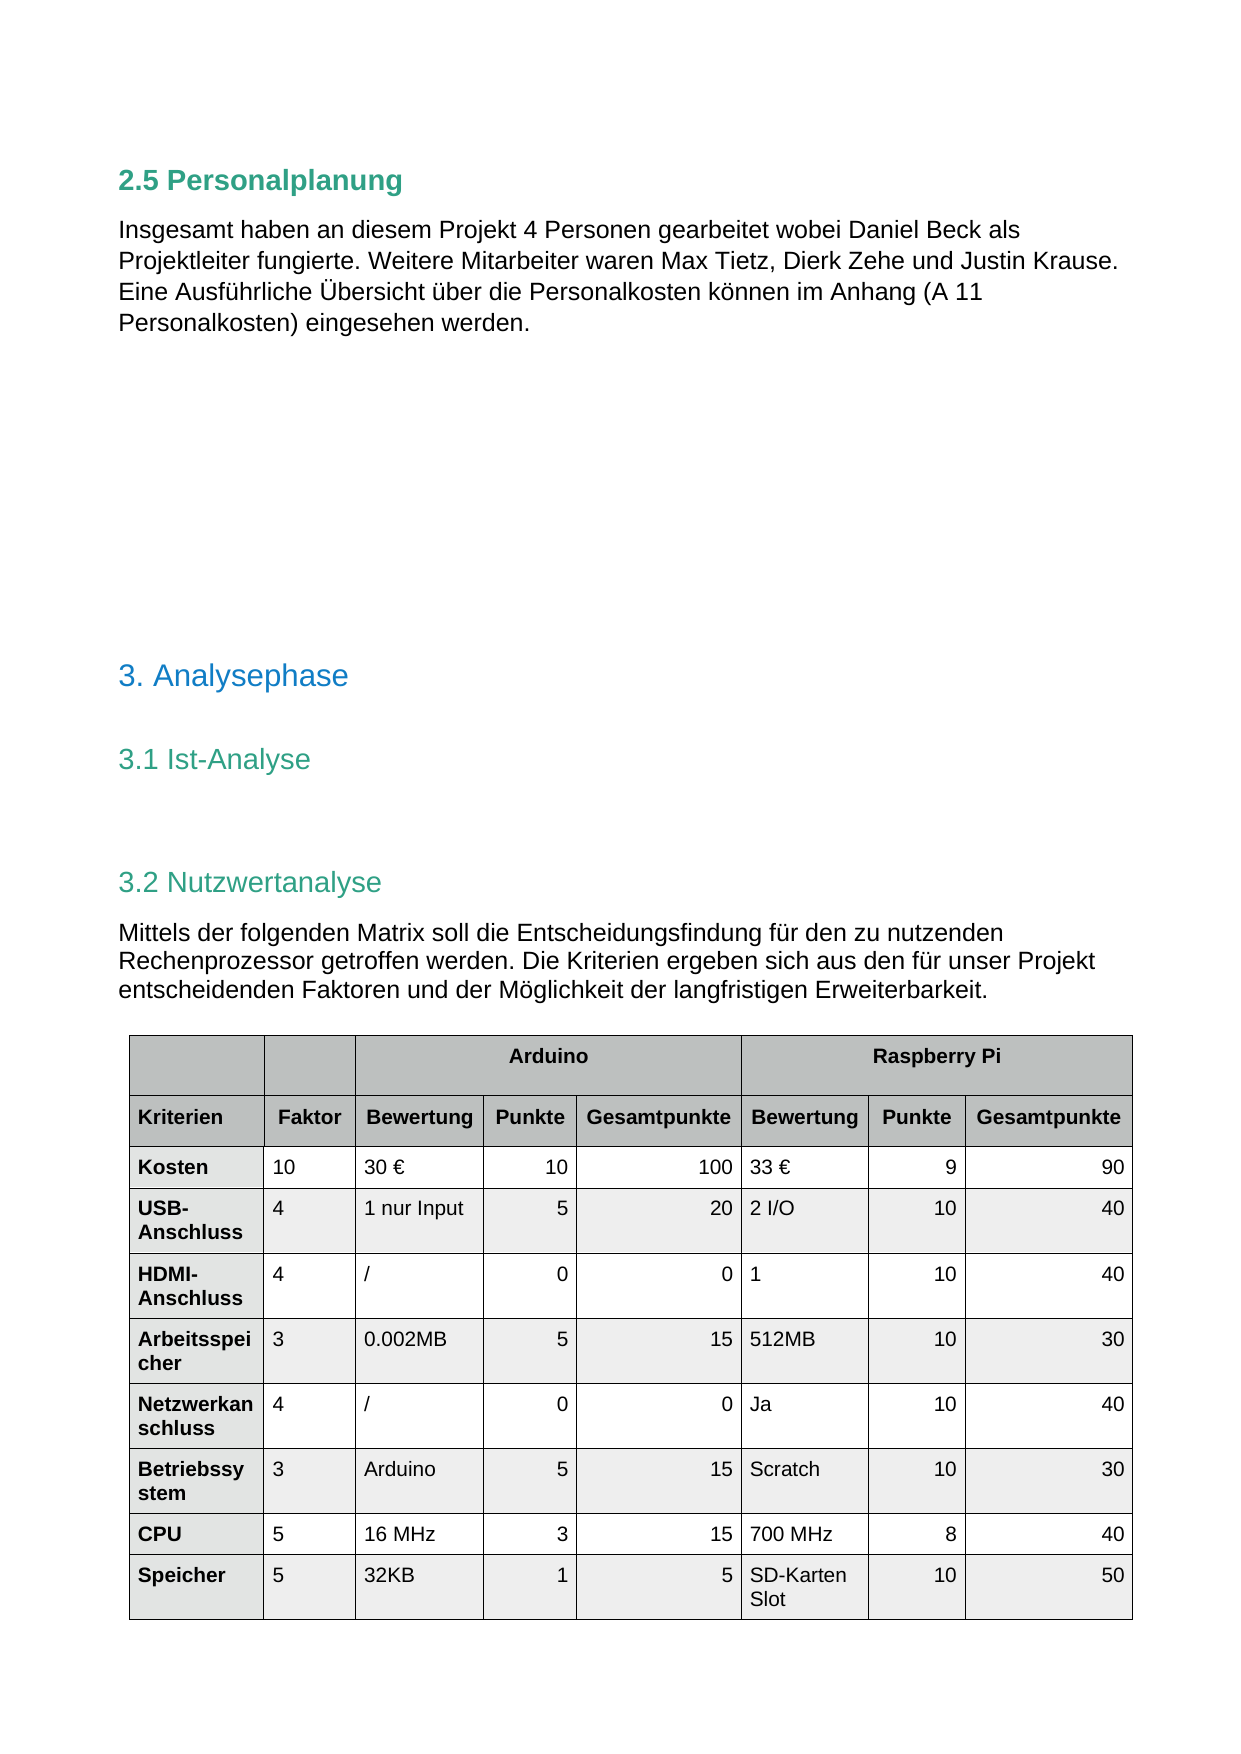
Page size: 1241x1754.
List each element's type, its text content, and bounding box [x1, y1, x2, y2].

table_cell 50 [966, 1555, 1132, 1619]
table_cell Ja [742, 1384, 868, 1448]
table_cell 40 [966, 1384, 1132, 1448]
table_cell Speicher [130, 1555, 263, 1619]
table_cell 40 [966, 1189, 1132, 1252]
table_header [265, 1036, 355, 1095]
table_cell Arduino [356, 1449, 483, 1513]
table_cell 10 [869, 1555, 965, 1619]
table_cell 1 [484, 1555, 576, 1619]
table_cell 20 [577, 1189, 741, 1252]
table_cell 16 MHz [356, 1514, 483, 1554]
table_header Arduino [356, 1036, 741, 1095]
table_cell 10 [869, 1189, 965, 1252]
table_cell 10 [869, 1319, 965, 1383]
table_cell 15 [577, 1514, 741, 1554]
table_cell 15 [577, 1449, 741, 1513]
table_cell 15 [577, 1319, 741, 1383]
table_cell 3 [264, 1449, 355, 1513]
table_cell CPU [130, 1514, 263, 1554]
table_cell 10 [869, 1384, 965, 1448]
table_cell 0 [484, 1384, 576, 1448]
table_cell 10 [264, 1147, 355, 1187]
table_cell Gesamtpunkte [577, 1096, 741, 1146]
table_cell 30 [966, 1319, 1132, 1383]
text 2.5 Personalplanung [118, 163, 1122, 196]
table_cell Arbeitsspeicher [130, 1319, 263, 1383]
table_cell 8 [869, 1514, 965, 1554]
table_cell 4 [264, 1254, 355, 1318]
table_cell 30 € [356, 1147, 483, 1187]
table_cell USB-Anschluss [130, 1189, 263, 1252]
table_cell 5 [264, 1514, 355, 1554]
table_cell 5 [484, 1449, 576, 1513]
table_cell Bewertung [356, 1096, 483, 1146]
table_cell Faktor [265, 1096, 355, 1146]
table_cell Scratch [742, 1449, 868, 1513]
table_cell 9 [869, 1147, 965, 1187]
table_cell 90 [966, 1147, 1132, 1187]
table_cell / [356, 1254, 483, 1318]
table_cell 0 [484, 1254, 576, 1318]
table_cell Punkte [484, 1096, 576, 1146]
subtitle 3. Analysephase [118, 657, 1122, 693]
table_cell 2 I/O [742, 1189, 868, 1252]
table_cell 10 [484, 1147, 576, 1187]
table_cell 40 [966, 1514, 1132, 1554]
table_cell 0 [577, 1254, 741, 1318]
table_cell 1 [742, 1254, 868, 1318]
table_cell 5 [484, 1319, 576, 1383]
table_cell 4 [264, 1384, 355, 1448]
text Insgesamt haben an diesem Projekt 4 Personen gearbeitet wobei Daniel Beck als Projektleiter fungierte. Weitere Mitarbeiter waren Max Tietz, Dierk Zehe und Justin Krause. Eine Ausführliche Übersicht über die Personalkosten können im Anhang (A 11 Personalkosten) eingesehen werden. [118, 215, 1122, 336]
text Mittels der folgenden Matrix soll die Entscheidungsfindung für den zu nutzenden Rechenprozessor getroffen werden. Die Kriterien ergeben sich aus den für unser Projekt entscheidenden Faktoren und der Möglichkeit der langfristigen Erweiterbarkeit. [118, 918, 1122, 1004]
table_cell Kosten [130, 1147, 263, 1187]
table_cell HDMI-Anschluss [130, 1254, 263, 1318]
table_cell 700 MHz [742, 1514, 868, 1554]
table_cell 30 [966, 1449, 1132, 1513]
table_cell 3 [484, 1514, 576, 1554]
table_cell 512MB [742, 1319, 868, 1383]
table_cell Gesamtpunkte [966, 1096, 1132, 1146]
table_cell 10 [869, 1449, 965, 1513]
table_cell Punkte [869, 1096, 965, 1146]
table_cell 40 [966, 1254, 1132, 1318]
table_cell 1 nur Input [356, 1189, 483, 1252]
table_cell 5 [264, 1555, 355, 1619]
table_cell 100 [577, 1147, 741, 1187]
table_cell 4 [264, 1189, 355, 1252]
table_cell 10 [869, 1254, 965, 1318]
text 3.2 Nutzwertanalyse [118, 865, 1122, 899]
table_cell Bewertung [742, 1096, 868, 1146]
subtitle 3.1 Ist-Analyse [118, 742, 1122, 776]
table_cell 5 [577, 1555, 741, 1619]
table_cell 32KB [356, 1555, 483, 1619]
table_cell Betriebssystem [130, 1449, 263, 1513]
table_cell 5 [484, 1189, 576, 1252]
table_cell 33 € [742, 1147, 868, 1187]
table_cell 0.002MB [356, 1319, 483, 1383]
table_cell 0 [577, 1384, 741, 1448]
table_cell SD-Karten Slot [742, 1555, 868, 1619]
table_cell 3 [264, 1319, 355, 1383]
table_cell Netzwerkanschluss [130, 1384, 263, 1448]
table_header Raspberry Pi [742, 1036, 1132, 1095]
table_header [130, 1036, 264, 1095]
table_cell / [356, 1384, 483, 1448]
table_cell Kriterien [130, 1096, 264, 1146]
